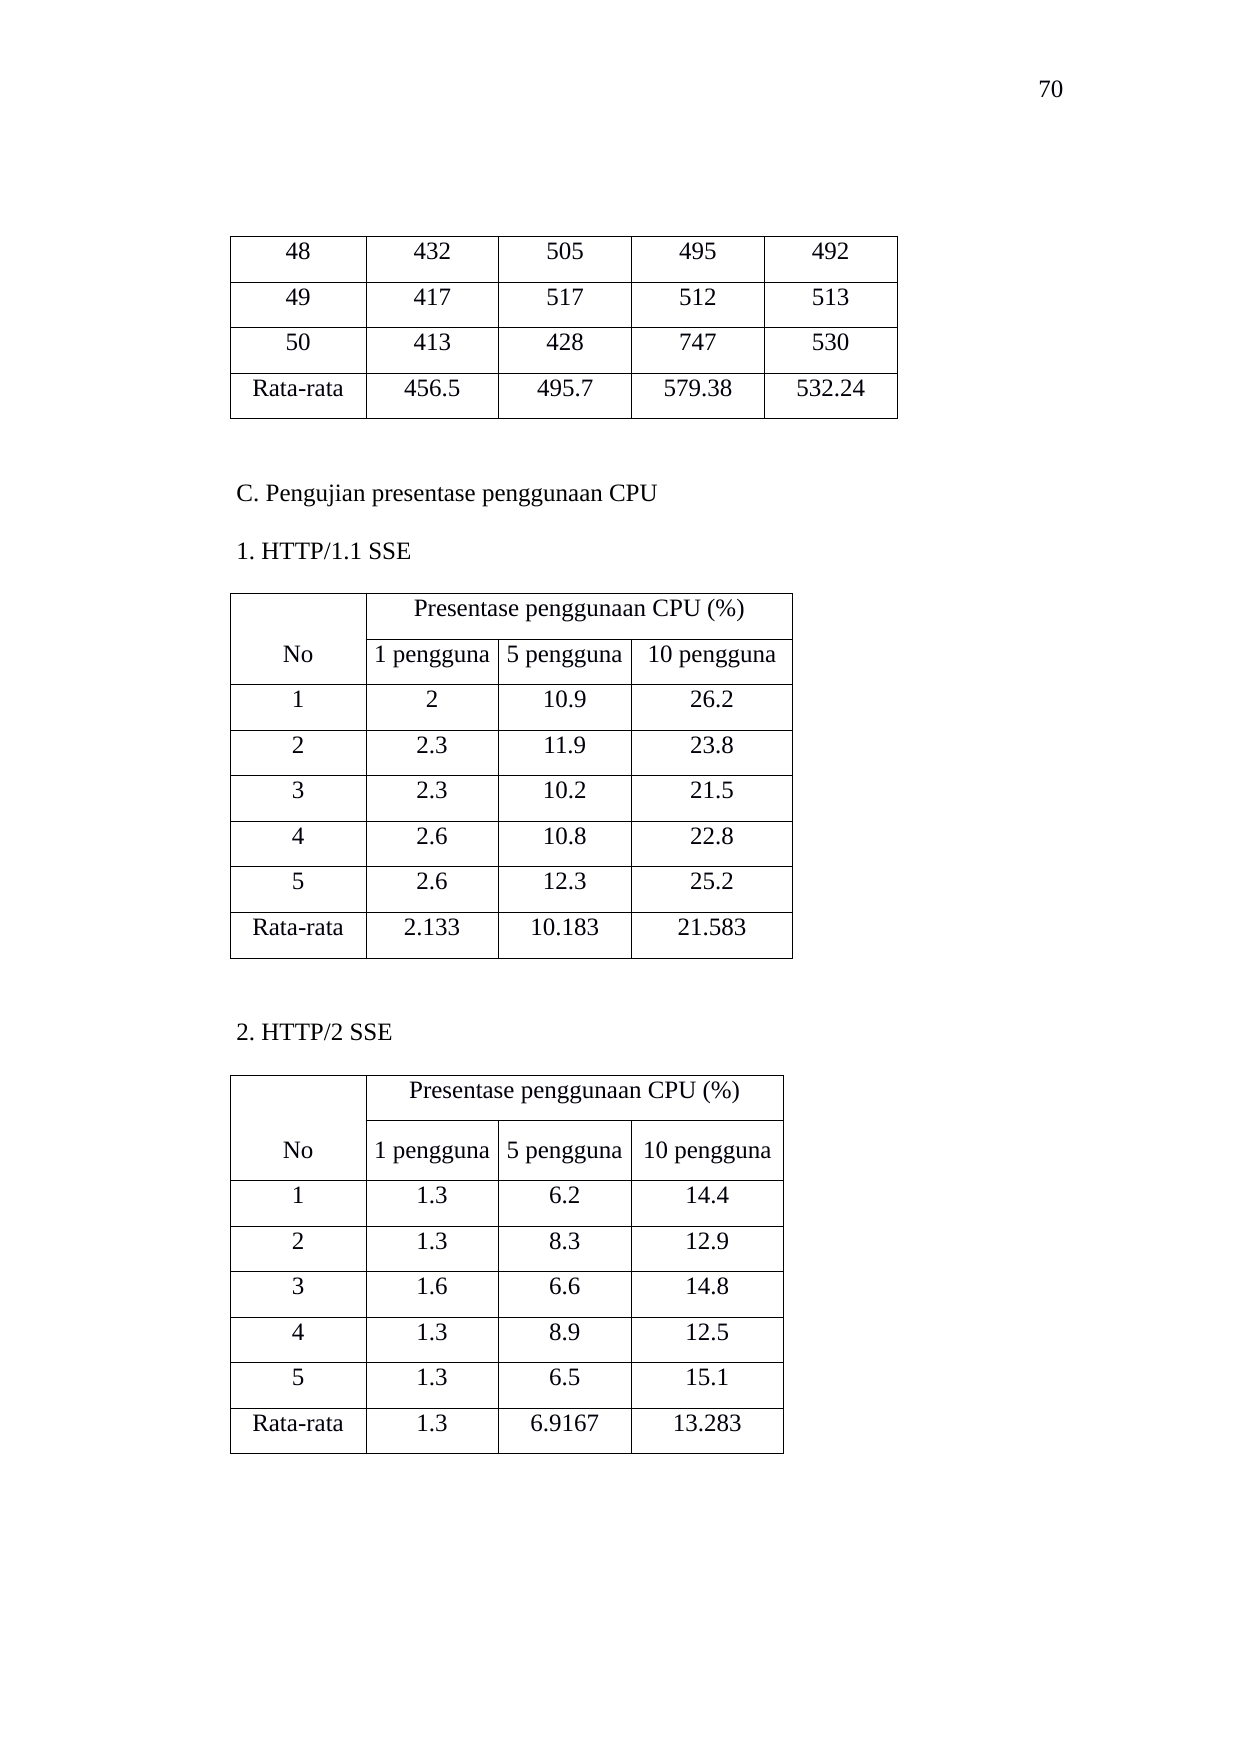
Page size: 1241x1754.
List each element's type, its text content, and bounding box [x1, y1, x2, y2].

table_cell 2 [231, 1227, 366, 1271]
table_cell 492 [765, 237, 897, 282]
table_cell 2.133 [367, 913, 498, 957]
table_cell 14.8 [632, 1272, 783, 1317]
table_cell 432 [367, 237, 498, 282]
table_cell 1 [231, 1181, 366, 1226]
table_cell 15.1 [632, 1363, 783, 1408]
table_cell 532.24 [765, 374, 897, 418]
table_header Presentase penggunaan CPU (%) [367, 1076, 783, 1120]
table_cell 495 [632, 237, 764, 282]
table_header No [231, 594, 366, 684]
table_cell 3 [231, 1272, 366, 1317]
table_cell 8.9 [499, 1318, 631, 1362]
table_cell 6.2 [499, 1181, 631, 1226]
table_cell 5 pengguna [499, 1121, 631, 1180]
table_cell Rata-rata [231, 1409, 366, 1453]
table_cell 2.3 [367, 776, 498, 821]
table_cell 747 [632, 328, 764, 373]
table_cell 512 [632, 283, 764, 327]
table_cell 2 [367, 685, 498, 730]
table_header No [231, 1076, 366, 1180]
table_cell 530 [765, 328, 897, 373]
table_cell 579.38 [632, 374, 764, 418]
table_cell 23.8 [632, 731, 792, 775]
table_cell 6.6 [499, 1272, 631, 1317]
table_cell 21.5 [632, 776, 792, 821]
text 2. HTTP/2 SSE [236, 1017, 1063, 1046]
table_cell 26.2 [632, 685, 792, 730]
table_cell 12.9 [632, 1227, 783, 1271]
table_cell 1.3 [367, 1227, 498, 1271]
table_cell 14.4 [632, 1181, 783, 1226]
table_cell 2.6 [367, 867, 498, 912]
table_cell 21.583 [632, 913, 792, 957]
table_cell 13.283 [632, 1409, 783, 1453]
table_cell 5 pengguna [499, 640, 631, 684]
table_cell 2.3 [367, 731, 498, 775]
table_cell 1.3 [367, 1181, 498, 1226]
table_cell 12.3 [499, 867, 631, 912]
table_cell 495.7 [499, 374, 631, 418]
table_cell 10.183 [499, 913, 631, 957]
table_cell 49 [231, 283, 366, 327]
table_cell 5 [231, 867, 366, 912]
table_cell 5 [231, 1363, 366, 1408]
table_cell 1 pengguna [367, 1121, 498, 1180]
table_cell 4 [231, 1318, 366, 1362]
table_cell 417 [367, 283, 498, 327]
table_cell 48 [231, 237, 366, 282]
table_cell 22.8 [632, 822, 792, 866]
table_cell 1 pengguna [367, 640, 498, 684]
table_cell 25.2 [632, 867, 792, 912]
table_cell 1.3 [367, 1318, 498, 1362]
table_cell 6.9167 [499, 1409, 631, 1453]
table_cell 10.2 [499, 776, 631, 821]
table_cell Rata-rata [231, 913, 366, 957]
table_cell 1.6 [367, 1272, 498, 1317]
table_cell 3 [231, 776, 366, 821]
table_cell 4 [231, 822, 366, 866]
table_cell 1.3 [367, 1363, 498, 1408]
table_cell 10 pengguna [632, 1121, 783, 1180]
table_cell 12.5 [632, 1318, 783, 1362]
table_cell 1.3 [367, 1409, 498, 1453]
table_cell 413 [367, 328, 498, 373]
table_cell 456.5 [367, 374, 498, 418]
table_cell 505 [499, 237, 631, 282]
table_cell 517 [499, 283, 631, 327]
table_cell 6.5 [499, 1363, 631, 1408]
table_cell 10.9 [499, 685, 631, 730]
table_cell 50 [231, 328, 366, 373]
table_cell 2.6 [367, 822, 498, 866]
table_cell 2 [231, 731, 366, 775]
table_cell Rata-rata [231, 374, 366, 418]
table_cell 11.9 [499, 731, 631, 775]
table_cell 428 [499, 328, 631, 373]
table_cell 513 [765, 283, 897, 327]
table_cell 1 [231, 685, 366, 730]
text 1. HTTP/1.1 SSE [236, 536, 1063, 564]
table_cell 8.3 [499, 1227, 631, 1271]
table_header Presentase penggunaan CPU (%) [367, 594, 792, 639]
table_cell 10 pengguna [632, 640, 792, 684]
table_cell 10.8 [499, 822, 631, 866]
text C. Pengujian presentase penggunaan CPU [236, 478, 1063, 507]
